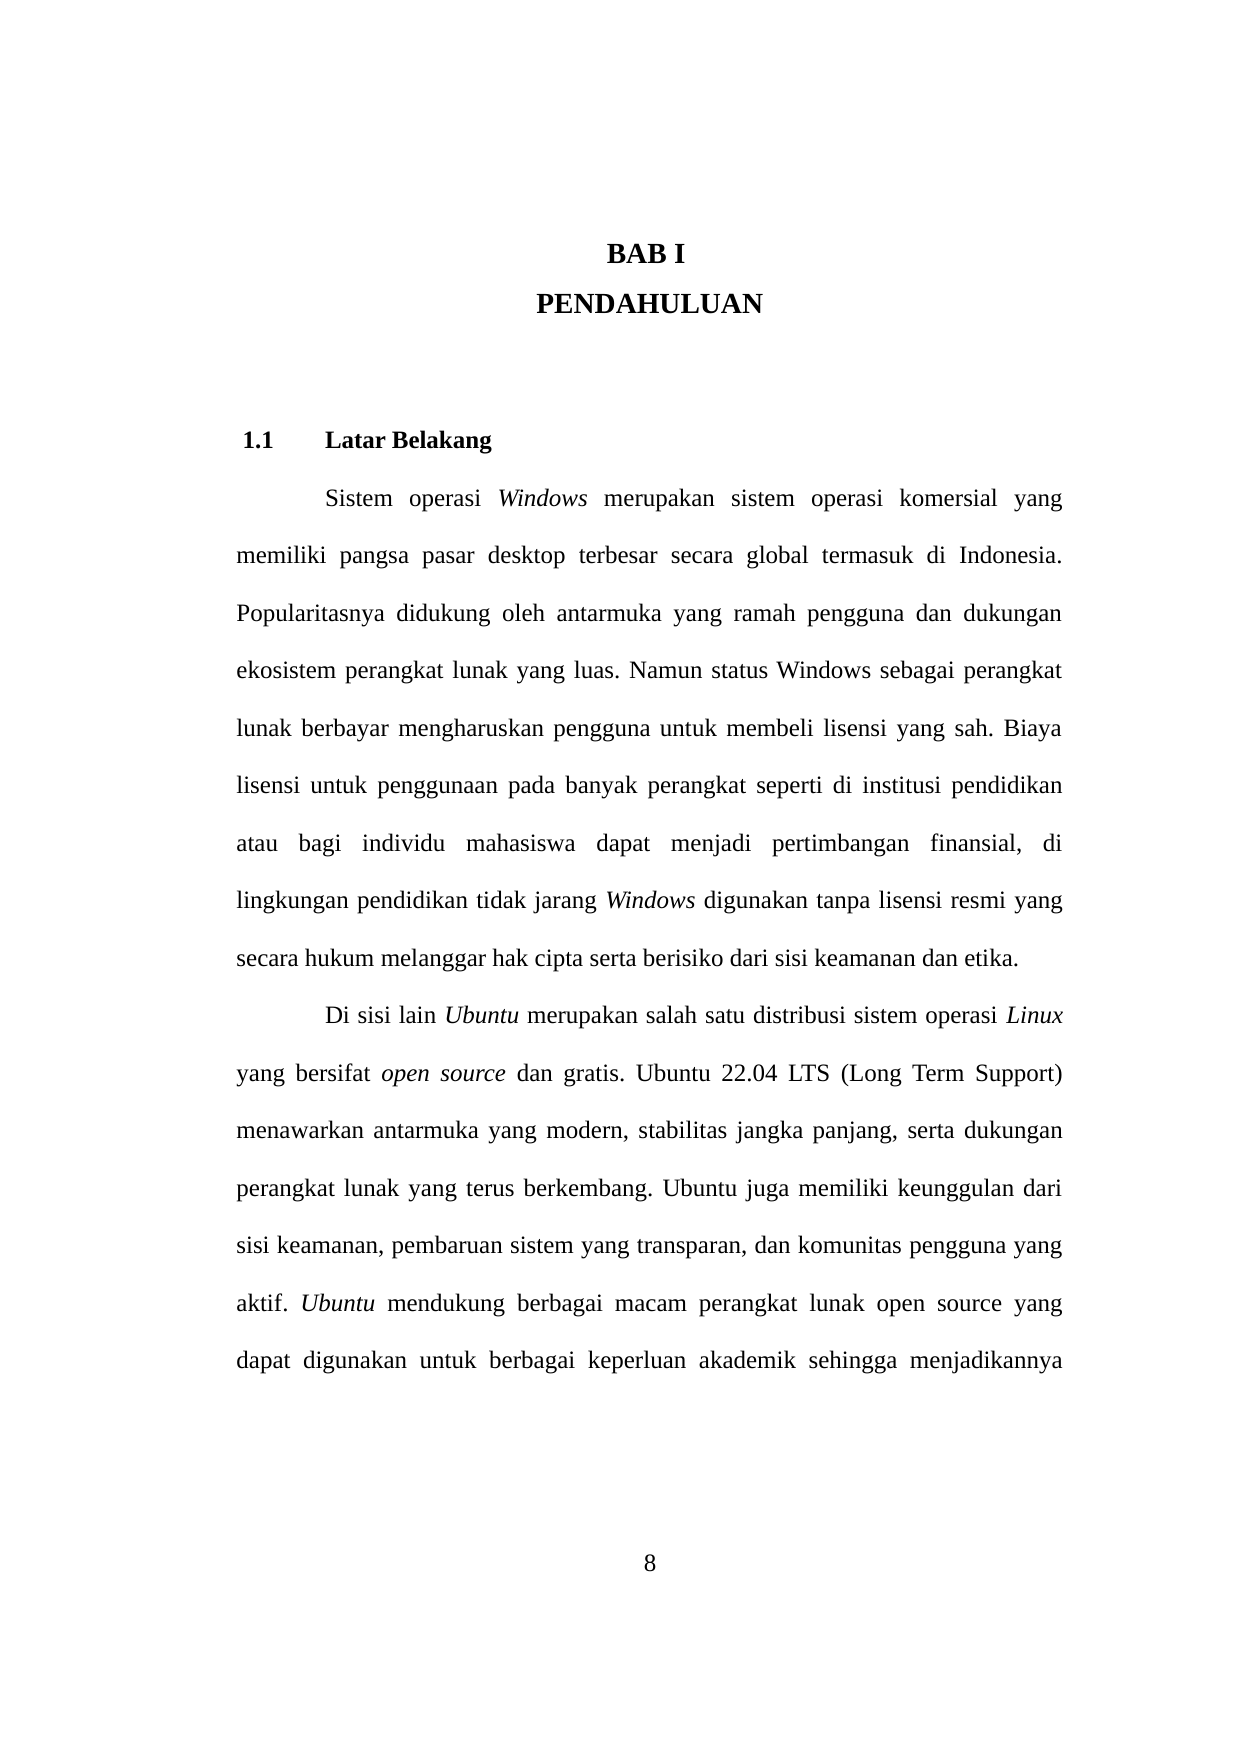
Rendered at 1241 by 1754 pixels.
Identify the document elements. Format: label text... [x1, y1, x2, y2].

text Sistem operasi Windows merupakan sistem operasi komersial yang memiliki pangsa pasar desktop terbesar secara global termasuk di Indonesia. Popularitasnya didukung oleh antarmuka yang ramah pengguna dan dukungan ekosistem perangkat lunak yang luas. Namun status Windows sebagai perangkat lunak berbayar mengharuskan pengguna untuk membeli lisensi yang sah. Biaya lisensi untuk penggunaan pada banyak perangkat seperti di institusi pendidikan atau bagi individu mahasiswa dapat menjadi pertimbangan finansial, di lingkungan pendidikan tidak jarang Windows digunakan tanpa lisensi resmi yang secara hukum melanggar hak cipta serta berisiko dari sisi keamanan dan etika. [236, 483, 1063, 972]
text Di sisi lain Ubuntu merupakan salah satu distribusi sistem operasi Linux yang bersifat open source dan gratis. Ubuntu 22.04 LTS (Long Term Support) menawarkan antarmuka yang modern, stabilitas jangka panjang, serta dukungan perangkat lunak yang terus berkembang. Ubuntu juga memiliki keunggulan dari sisi keamanan, pembaruan sistem yang transparan, dan komunitas pengguna yang aktif. Ubuntu mendukung berbagai macam perangkat lunak open source yang dapat digunakan untuk berbagai keperluan akademik sehingga menjadikannya [236, 1000, 1063, 1374]
subtitle Latar Belakang [236, 425, 1063, 454]
subtitle PENDAHULUAN [236, 236, 1063, 320]
